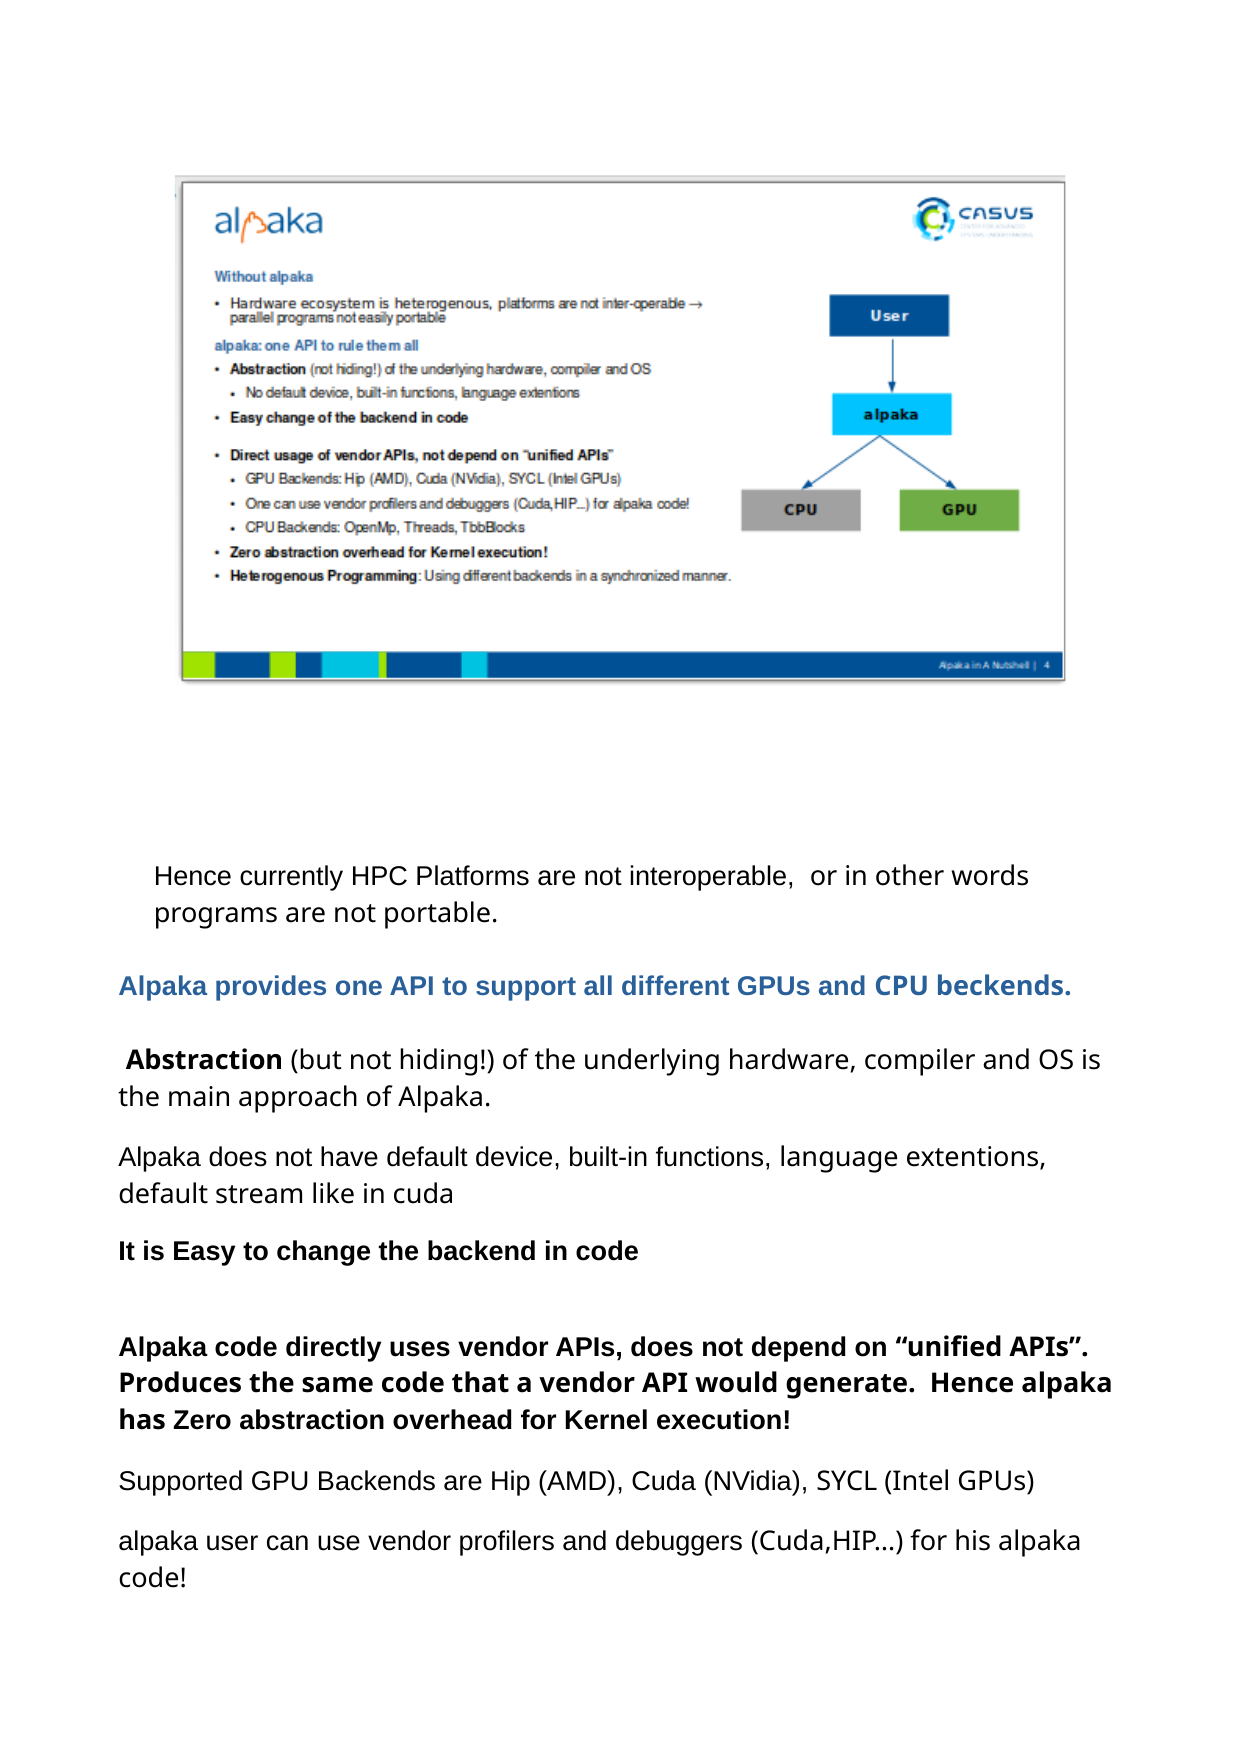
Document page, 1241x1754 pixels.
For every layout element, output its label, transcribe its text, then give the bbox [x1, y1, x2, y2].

text Abstraction (but not hiding!) of the underlying hardware, compiler and OS is the main approach of Alpaka. [118, 1041, 1122, 1114]
text Alpaka provides one API to support all different GPUs and CPU beckends. [118, 967, 1122, 1004]
picture [174, 175, 1066, 686]
text It is Easy to change the backend in code [118, 1235, 1122, 1267]
text Alpaka code directly uses vendor APIs, does not depend on “unified APIs”. Produces the same code that a vendor API would generate. Hence alpaka has Zero abstraction overhead for Kernel execution! [118, 1327, 1122, 1438]
text alpaka user can use vendor profilers and debuggers (Cuda,HIP…) for his alpaka code! [118, 1522, 1122, 1596]
text Alpaka does not have default device, built-in functions, language extentions, default stream like in cuda [118, 1138, 1122, 1212]
text Supported GPU Backends are Hip (AMD), Cuda (NVidia), SYCL (Intel GPUs) [118, 1461, 1122, 1498]
text Hence currently HPC Platforms are not interoperable, or in other words programs are not portable. [153, 856, 1122, 930]
